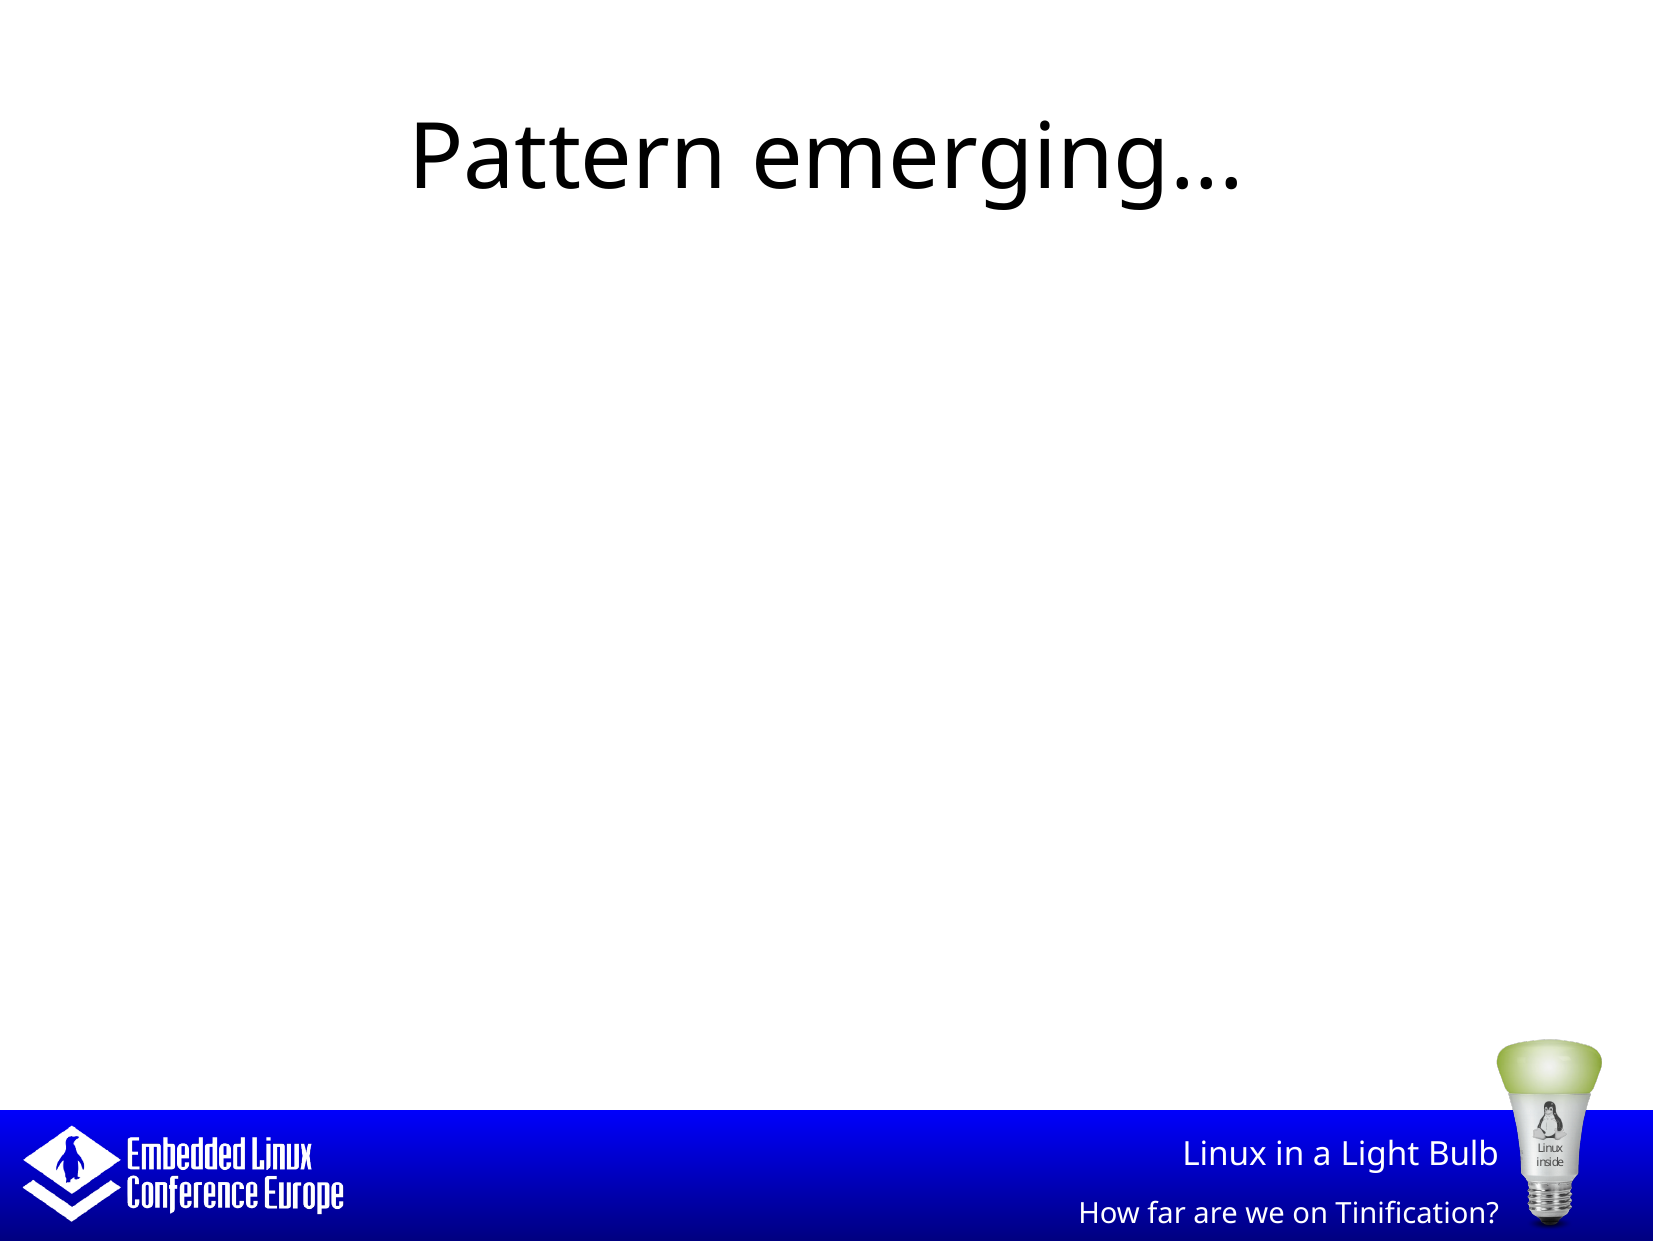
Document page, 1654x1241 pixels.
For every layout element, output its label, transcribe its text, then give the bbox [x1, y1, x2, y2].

title Pattern emerging... [82, 49, 1571, 257]
picture [18, 1120, 348, 1226]
